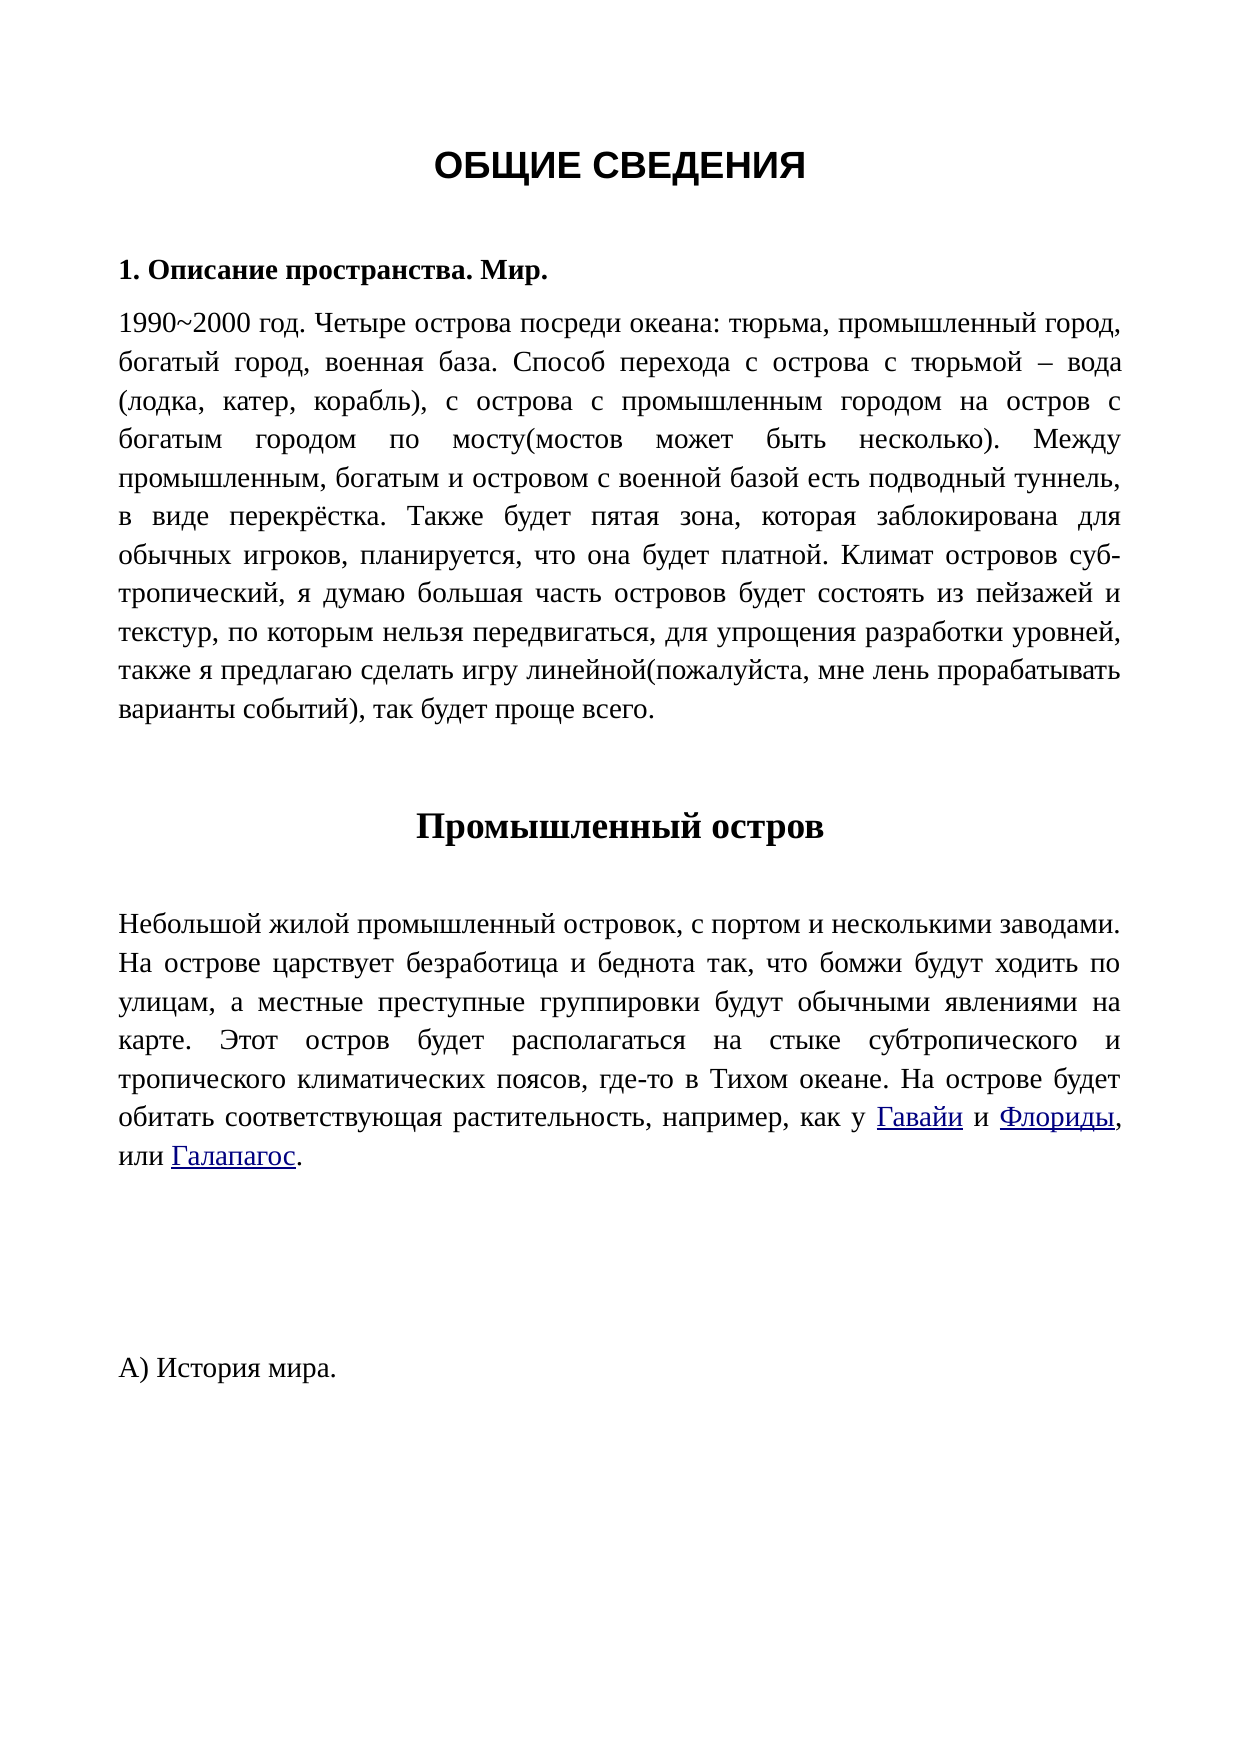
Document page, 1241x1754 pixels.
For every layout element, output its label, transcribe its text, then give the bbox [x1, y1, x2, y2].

subtitle Промышленный остров [118, 803, 1122, 847]
text 1. Описание пространства. Мир. [118, 252, 1122, 286]
text Небольшой жилой промышленный островок, с портом и несколькими заводами. На острове царствует безработица и беднота так, что бомжи будут ходить по улицам, а местные преступные группировки будут обычными явлениями на карте. Этот остров будет располагаться на стыке субтропического и тропического климатических поясов, где-то в Тихом океане. На острове будет обитать соответствующая растительность, например, как у Гавайи и Флориды, или Галапагос. [118, 907, 1122, 1171]
text 1990~2000 год. Четыре острова посреди океана: тюрьма, промышленный город, богатый город, военная база. Способ перехода с острова с тюрьмой – вода (лодка, катер, корабль), с острова с промышленным городом на остров с богатым городом по мосту(мостов может быть несколько). Между промышленным, богатым и островом с военной базой есть подводный туннель, в виде перекрёстка. Также будет пятая зона, которая заблокирована для обычных игроков, планируется, что она будет платной. Климат островов суб-тропический, я думаю большая часть островов будет состоять из пейзажей и текстур, по которым нельзя передвигаться, для упрощения разработки уровней, также я предлагаю сделать игру линейной(пожалуйста, мне лень прорабатывать варианты событий), так будет проще всего. [118, 306, 1122, 724]
text А) История мира. [118, 1350, 1122, 1384]
subtitle ОБЩИЕ СВЕДЕНИЯ [118, 143, 1122, 187]
